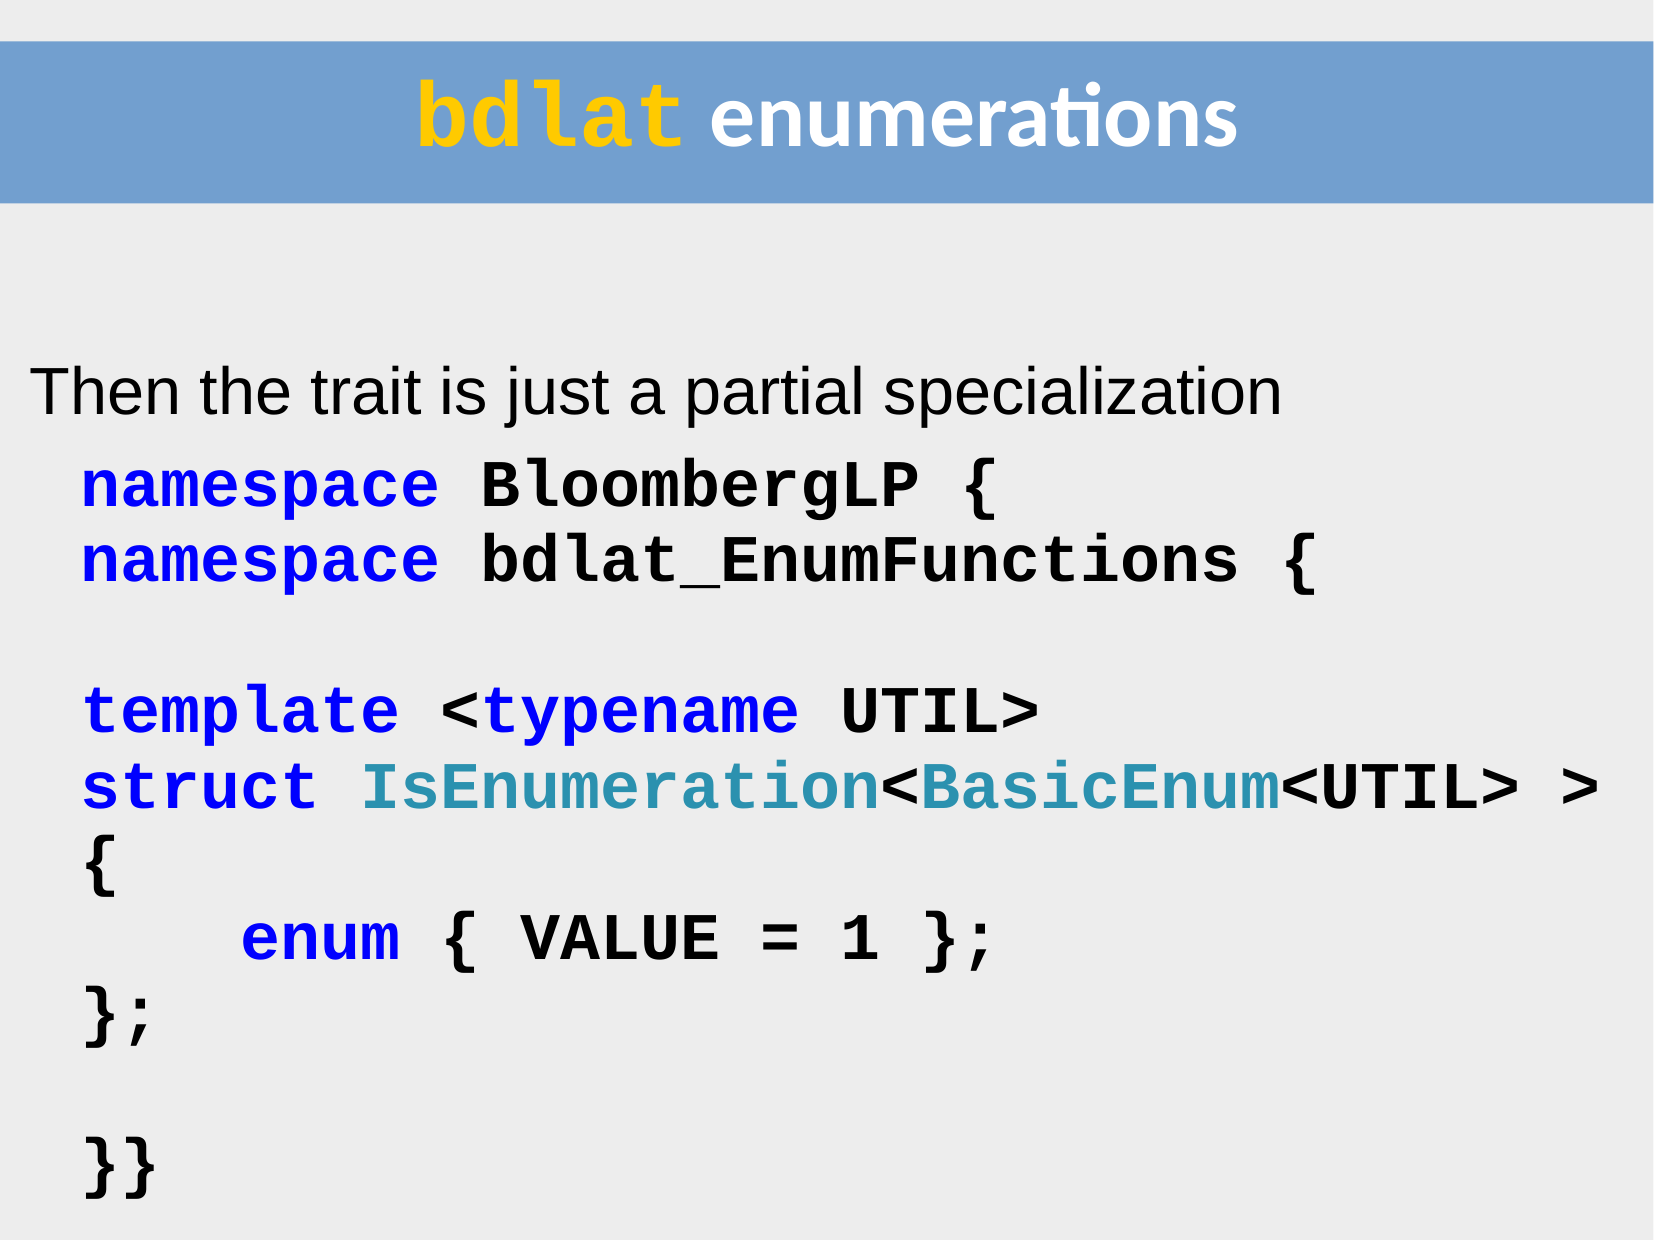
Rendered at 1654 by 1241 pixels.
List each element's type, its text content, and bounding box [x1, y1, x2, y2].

title bdlat enumerations [0, 41, 1654, 204]
text_box namespace BloombergLP { namespace bdlat_EnumFunctions { template <typename UTIL> struct IsEnumeration<BasicEnum<UTIL> > { enum { VALUE = 1 }; }; }} [65, 443, 1654, 1214]
text_box Then the trait is just a partial specialization [15, 309, 1654, 510]
